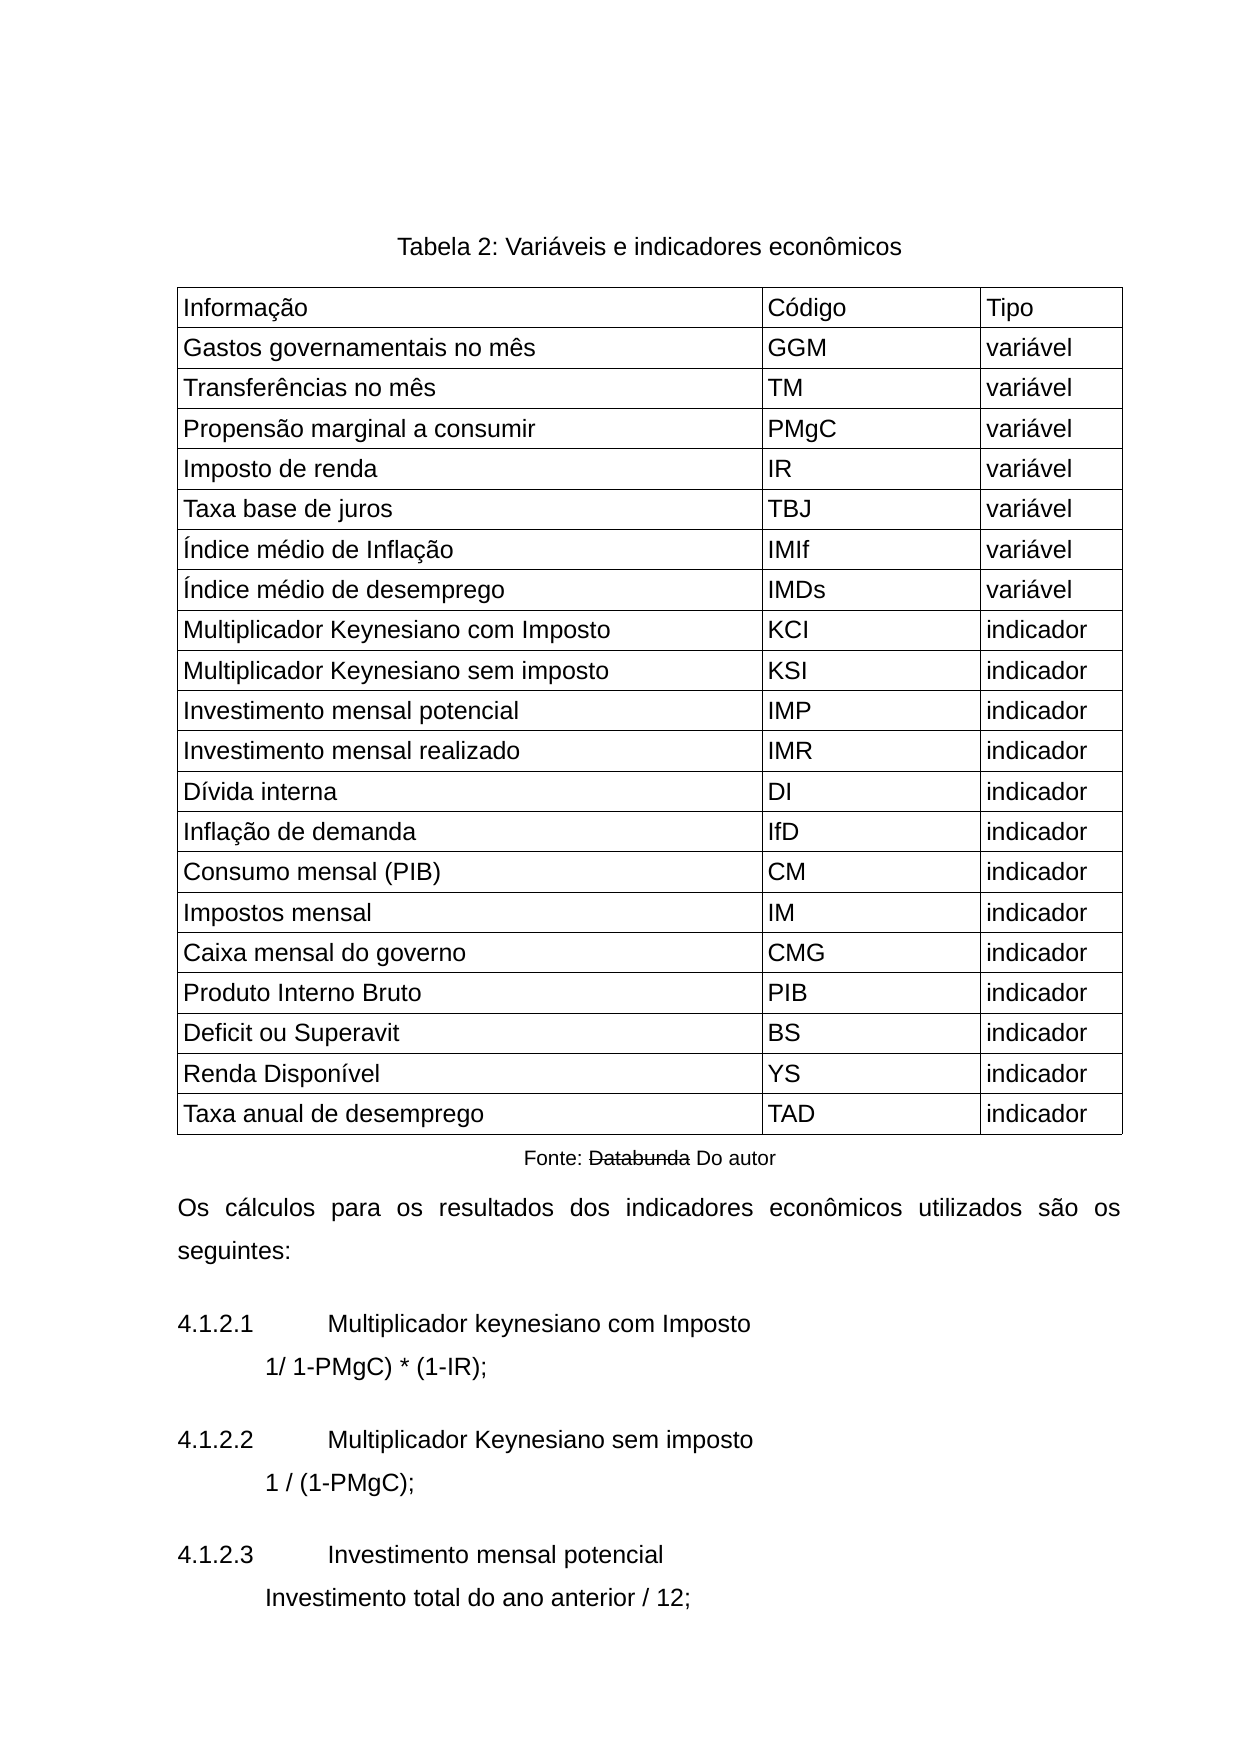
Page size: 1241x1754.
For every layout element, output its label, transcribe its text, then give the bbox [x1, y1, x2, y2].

table_cell IM [763, 893, 980, 932]
table_cell IMIf [763, 530, 980, 569]
table_cell variável [981, 449, 1122, 488]
table_cell variável [981, 409, 1122, 448]
table_cell KCI [763, 611, 980, 650]
table_cell IMDs [763, 570, 980, 609]
table_cell PMgC [763, 409, 980, 448]
table_cell Taxa anual de desemprego [178, 1094, 762, 1133]
table_cell variável [981, 530, 1122, 569]
table_cell indicador [981, 1054, 1122, 1093]
table_cell Investimento mensal potencial [178, 691, 762, 730]
table_cell Multiplicador Keynesiano com Imposto [178, 611, 762, 650]
table_cell IR [763, 449, 980, 488]
table_cell indicador [981, 1094, 1122, 1133]
table_cell indicador [981, 731, 1122, 771]
table_cell Imposto de renda [178, 449, 762, 488]
table_cell variável [981, 328, 1122, 368]
table_cell TM [763, 369, 980, 408]
table_cell BS [763, 1014, 980, 1053]
table_cell indicador [981, 651, 1122, 690]
table_cell Impostos mensal [178, 893, 762, 932]
table_cell Deficit ou Superavit [178, 1014, 762, 1053]
table_cell variável [981, 570, 1122, 609]
table_cell Dívida interna [178, 772, 762, 811]
table_header Código [763, 288, 980, 327]
table_cell indicador [981, 611, 1122, 650]
table_cell Inflação de demanda [178, 812, 762, 851]
text 1/ 1-PMgC) * (1-IR); [177, 1352, 1122, 1381]
table_cell variável [981, 369, 1122, 408]
table_cell TBJ [763, 490, 980, 529]
text Os cálculos para os resultados dos indicadores econômicos utilizados são os seguintes: [177, 1193, 1122, 1265]
table_cell CM [763, 852, 980, 892]
text Fonte: Databunda Do autor [177, 1145, 1122, 1169]
table_cell IfD [763, 812, 980, 851]
subtitle Multiplicador Keynesiano sem imposto [177, 1424, 1122, 1453]
table_cell Taxa base de juros [178, 490, 762, 529]
table_cell indicador [981, 812, 1122, 851]
text 1 / (1-PMgC); [177, 1468, 1122, 1496]
table_cell TAD [763, 1094, 980, 1133]
table_header Informação [178, 288, 762, 327]
table_cell KSI [763, 651, 980, 690]
table_cell indicador [981, 893, 1122, 932]
table_cell Índice médio de desemprego [178, 570, 762, 609]
table_cell Índice médio de Inflação [178, 530, 762, 569]
table_cell IMR [763, 731, 980, 771]
table_header Tipo [981, 288, 1122, 327]
table_cell Renda Disponível [178, 1054, 762, 1093]
table_cell DI [763, 772, 980, 811]
table_cell indicador [981, 772, 1122, 811]
table_cell Produto Interno Bruto [178, 973, 762, 1013]
subtitle Multiplicador keynesiano com Imposto [177, 1309, 1122, 1338]
table_cell Investimento mensal realizado [178, 731, 762, 771]
table_cell Consumo mensal (PIB) [178, 852, 762, 892]
table_cell indicador [981, 852, 1122, 892]
table_cell indicador [981, 933, 1122, 972]
table_cell Gastos governamentais no mês [178, 328, 762, 368]
table_cell indicador [981, 973, 1122, 1013]
table_cell CMG [763, 933, 980, 972]
table_cell indicador [981, 691, 1122, 730]
table_cell Transferências no mês [178, 369, 762, 408]
subtitle Investimento mensal potencial [177, 1540, 1122, 1569]
table_cell YS [763, 1054, 980, 1093]
text Tabela 2: Variáveis e indicadores econômicos [177, 232, 1122, 261]
table_cell Multiplicador Keynesiano sem imposto [178, 651, 762, 690]
table_cell variável [981, 490, 1122, 529]
table_cell Propensão marginal a consumir [178, 409, 762, 448]
text Investimento total do ano anterior / 12; [177, 1583, 1122, 1612]
table_cell PIB [763, 973, 980, 1013]
table_cell GGM [763, 328, 980, 368]
table_cell IMP [763, 691, 980, 730]
table_cell Caixa mensal do governo [178, 933, 762, 972]
table_cell indicador [981, 1014, 1122, 1053]
